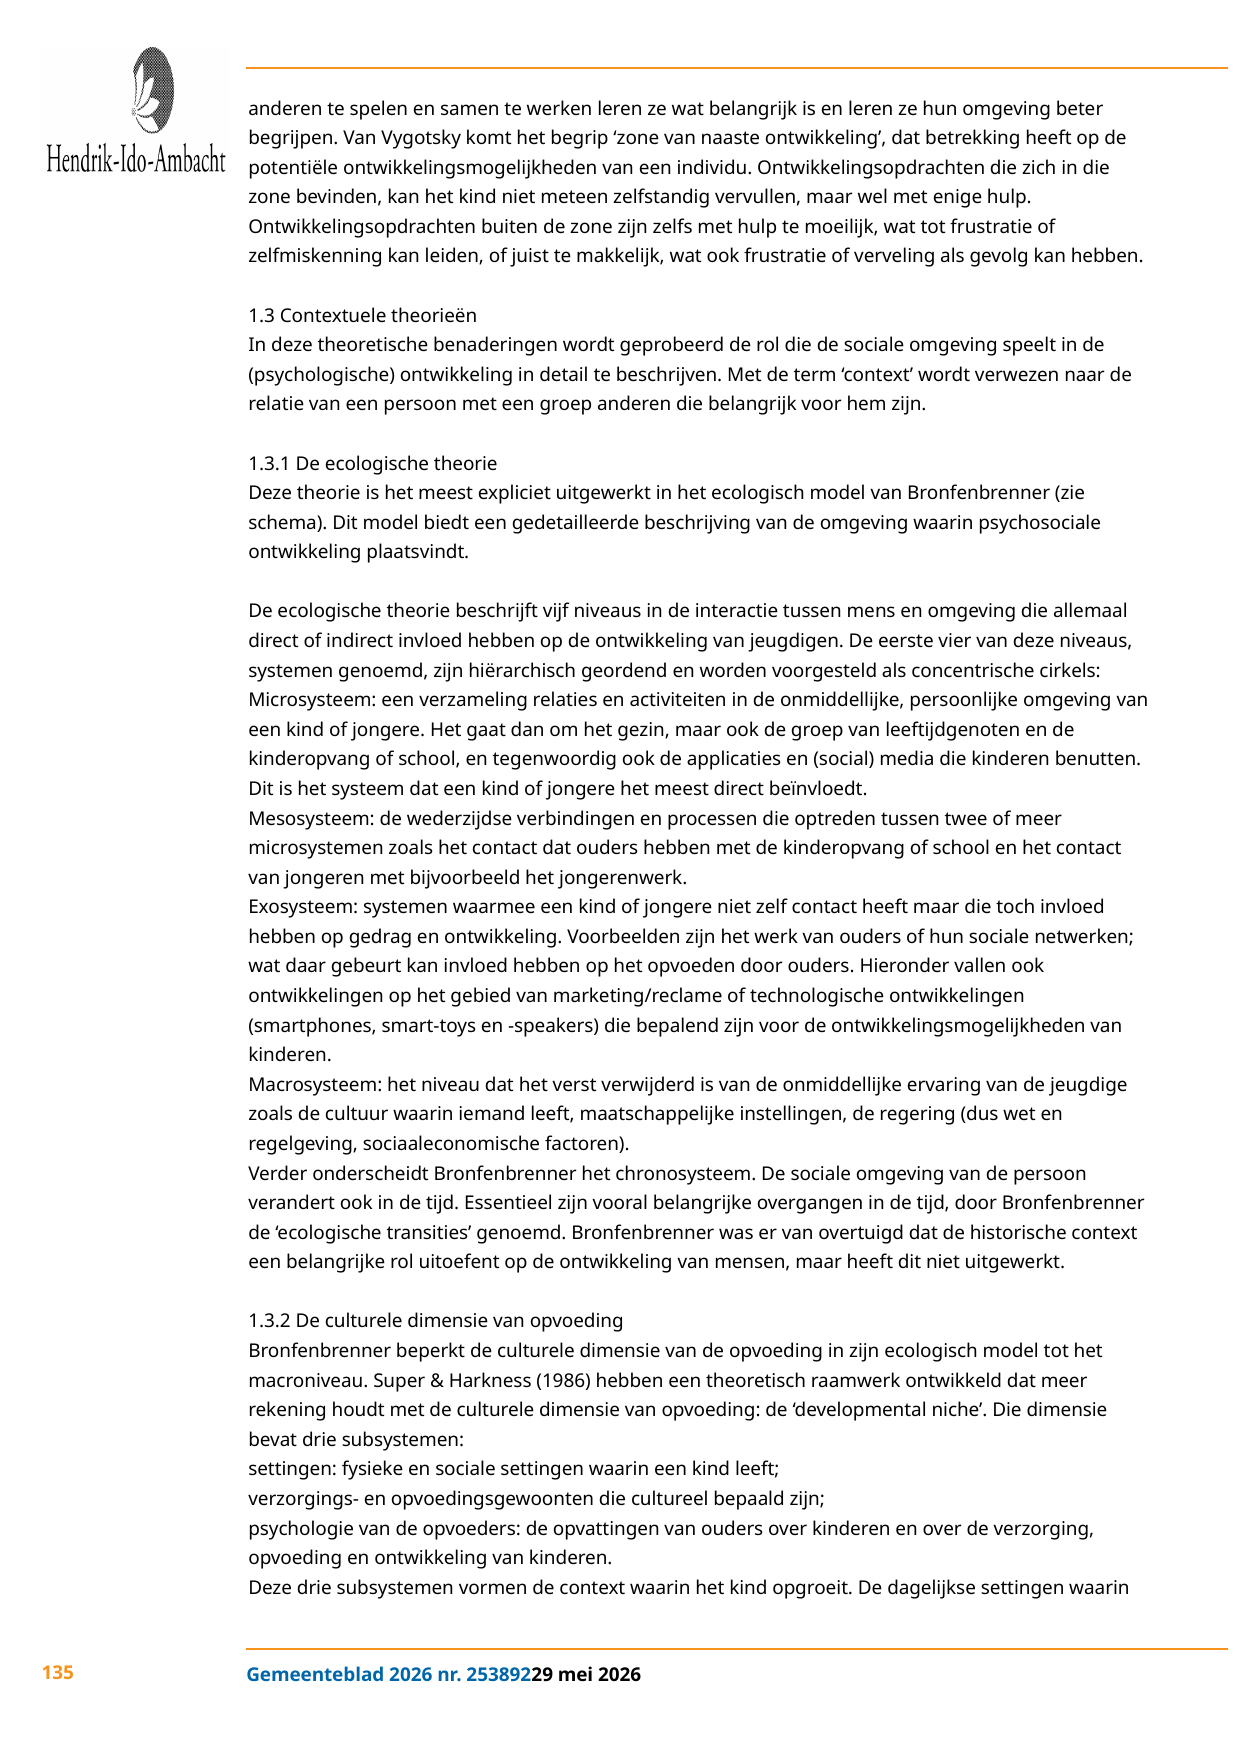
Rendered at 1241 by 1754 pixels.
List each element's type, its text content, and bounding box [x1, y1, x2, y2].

text Verder onderscheidt Bronfenbrenner het chronosysteem. De sociale omgeving van de persoon verandert ook in de tijd. Essentieel zijn vooral belangrijke overgangen in de tijd, door Bronfenbrenner de ‘ecologische transities’ genoemd. Bronfenbrenner was er van overtuigd dat de historische context een belangrijke rol uitoefent op de ontwikkeling van mensen, maar heeft dit niet uitgewerkt. [248, 1160, 1152, 1274]
text Macrosysteem: het niveau dat het verst verwijderd is van de onmiddellijke ervaring van de jeugdige zoals de cultuur waarin iemand leeft, maatschappelijke instellingen, de regering (dus wet en regelgeving, sociaaleconomische factoren). [248, 1071, 1152, 1156]
text Exosysteem: systemen waarmee een kind of jongere niet zelf contact heeft maar die toch invloed hebben op gedrag en ontwikkeling. Voorbeelden zijn het werk van ouders of hun sociale netwerken; wat daar gebeurt kan invloed hebben op het opvoeden door ouders. Hieronder vallen ook ontwikkelingen op het gebied van marketing/reclame of technologische ontwikkelingen (smartphones, smart-toys en -speakers) die bepalend zijn voor de ontwikkelingsmogelijkheden van kinderen. [248, 893, 1152, 1067]
picture [41, 47, 231, 172]
text 1.3.2 De culturele dimensie van opvoeding [248, 1308, 1152, 1333]
text Microsysteem: een verzameling relaties en activiteiten in de onmiddellijke, persoonlijke omgeving van een kind of jongere. Het gaat dan om het gezin, maar ook de groep van leeftijdgenoten en de kinderopvang of school, en tegenwoordig ook de applicaties en (social) media die kinderen benutten. Dit is het systeem dat een kind of jongere het meest direct beïnvloedt. [248, 686, 1152, 801]
text Deze drie subsystemen vormen de context waarin het kind opgroeit. De dagelijkse settingen waarin [248, 1574, 1152, 1600]
text De ecologische theorie beschrijft vijf niveaus in de interactie tussen mens en omgeving die allemaal direct of indirect invloed hebben op de ontwikkeling van jeugdigen. De eerste vier van deze niveaus, systemen genoemd, zijn hiërarchisch geordend en worden voorgesteld als concentrische cirkels: [248, 598, 1152, 683]
text settingen: fysieke en sociale settingen waarin een kind leeft; [248, 1456, 1152, 1481]
text Bronfenbrenner beperkt de culturele dimensie van de opvoeding in zijn ecologisch model tot het macroniveau. Super & Harkness (1986) hebben een theoretisch raamwerk ontwikkeld dat meer rekening houdt met de culturele dimensie van opvoeding: de ‘developmental niche’. Die dimensie bevat drie subsystemen: [248, 1337, 1152, 1452]
text In deze theoretische benaderingen wordt geprobeerd de rol die de sociale omgeving speelt in de (psychologische) ontwikkeling in detail te beschrijven. Met de term ‘context’ wordt verwezen naar de relatie van een persoon met een groep anderen die belangrijk voor hem zijn. [248, 331, 1152, 416]
text 1.3 Contextuele theorieën [248, 302, 1152, 328]
text Mesosysteem: de wederzijdse verbindingen en processen die optreden tussen twee of meer microsystemen zoals het contact dat ouders hebben met de kinderopvang of school en het contact van jongeren met bijvoorbeeld het jongerenwerk. [248, 805, 1152, 890]
text 1.3.1 De ecologische theorie [248, 450, 1152, 476]
text anderen te spelen en samen te werken leren ze wat belangrijk is en leren ze hun omgeving beter begrijpen. Van Vygotsky komt het begrip ‘zone van naaste ontwikkeling’, dat betrekking heeft op de potentiële ontwikkelingsmogelijkheden van een individu. Ontwikkelingsopdrachten die zich in die zone bevinden, kan het kind niet meteen zelfstandig vervullen, maar wel met enige hulp. Ontwikkelingsopdrachten buiten de zone zijn zelfs met hulp te moeilijk, wat tot frustratie of zelfmiskenning kan leiden, of juist te makkelijk, wat ook frustratie of verveling als gevolg kan hebben. [248, 95, 1152, 268]
text Deze theorie is het meest expliciet uitgewerkt in het ecologisch model van Bronfenbrenner (zie schema). Dit model biedt een gedetailleerde beschrijving van de omgeving waarin psychosociale ontwikkeling plaatsvindt. [248, 479, 1152, 564]
text psychologie van de opvoeders: de opvattingen van ouders over kinderen en over de verzorging, opvoeding en ontwikkeling van kinderen. [248, 1515, 1152, 1570]
text verzorgings- en opvoedingsgewoonten die cultureel bepaald zijn; [248, 1485, 1152, 1511]
